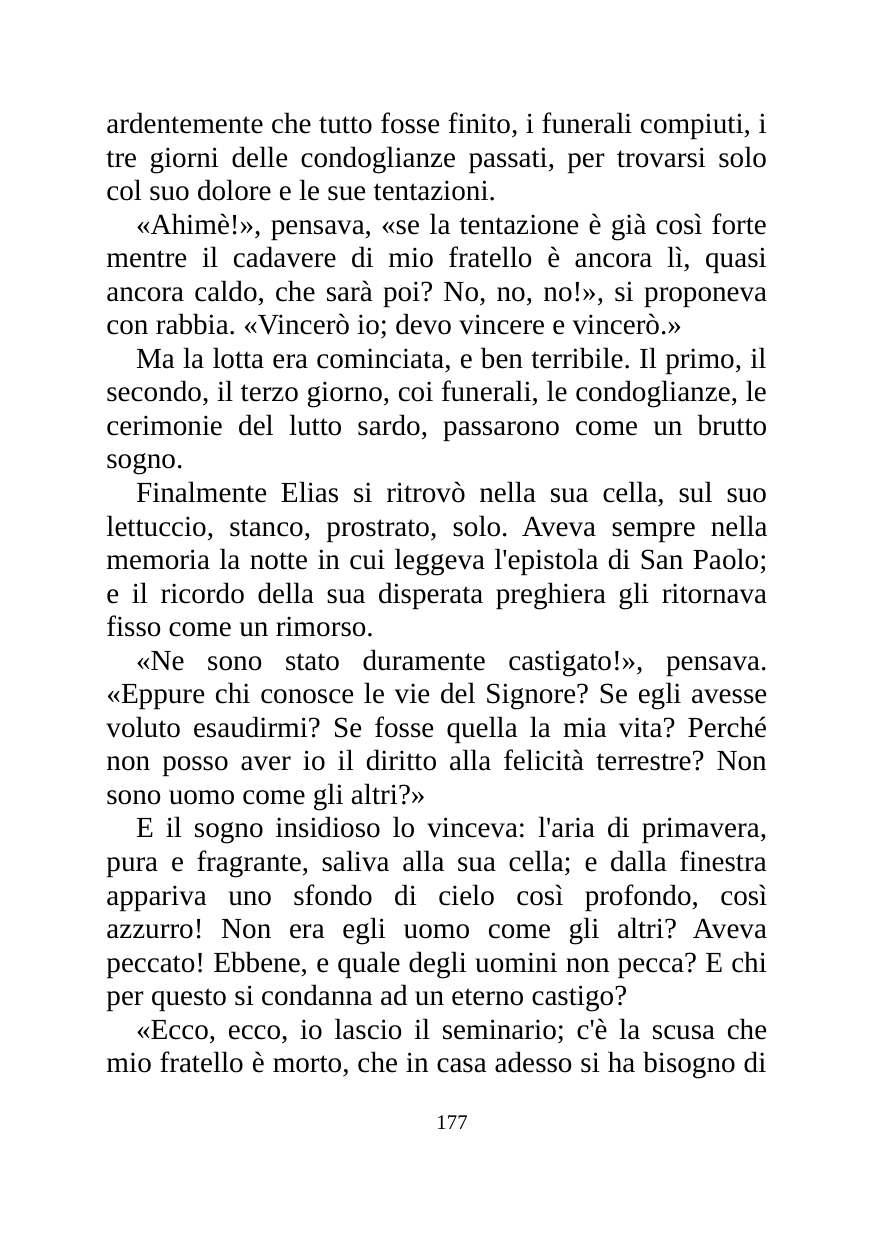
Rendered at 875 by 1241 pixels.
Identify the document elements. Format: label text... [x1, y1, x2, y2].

text Finalmente Elias si ritrovò nella sua cella, sul suo lettuccio, stanco, prostrato, solo. Aveva sempre nella memoria la notte in cui leggeva l'epistola di San Paolo; e il ricordo della sua disperata preghiera gli ritornava fisso come un rimorso. [106, 475, 768, 643]
text Ma la lotta era cominciata, e ben terribile. Il primo, il secondo, il terzo giorno, coi funerali, le condoglianze, le cerimonie del lutto sardo, passarono come un brutto sogno. [106, 341, 768, 475]
text «Ahimè!», pensava, «se la tentazione è già così forte mentre il cadavere di mio fratello è ancora lì, quasi ancora caldo, che sarà poi? No, no, no!», si proponeva con rabbia. «Vincerò io; devo vincere e vincerò.» [106, 207, 768, 341]
text ardentemente che tutto fosse finito, i funerali compiuti, i tre giorni delle condoglianze passati, per trovarsi solo col suo dolore e le sue tentazioni. [106, 106, 768, 207]
text «Ecco, ecco, io lascio il seminario; c'è la scusa che mio fratello è morto, che in casa adesso si ha bisogno di [106, 1012, 768, 1079]
text «Ne sono stato duramente castigato!», pensava. «Eppure chi conosce le vie del Signore? Se egli avesse voluto esaudirmi? Se fosse quella la mia vita? Perché non posso aver io il diritto alla felicità terrestre? Non sono uomo come gli altri?» [106, 643, 768, 811]
text E il sogno insidioso lo vinceva: l'aria di primavera, pura e fragrante, saliva alla sua cella; e dalla finestra appariva uno sfondo di cielo così profondo, così azzurro! Non era egli uomo come gli altri? Aveva peccato! Ebbene, e quale degli uomini non pecca? E chi per questo si condanna ad un eterno castigo? [106, 811, 768, 1012]
